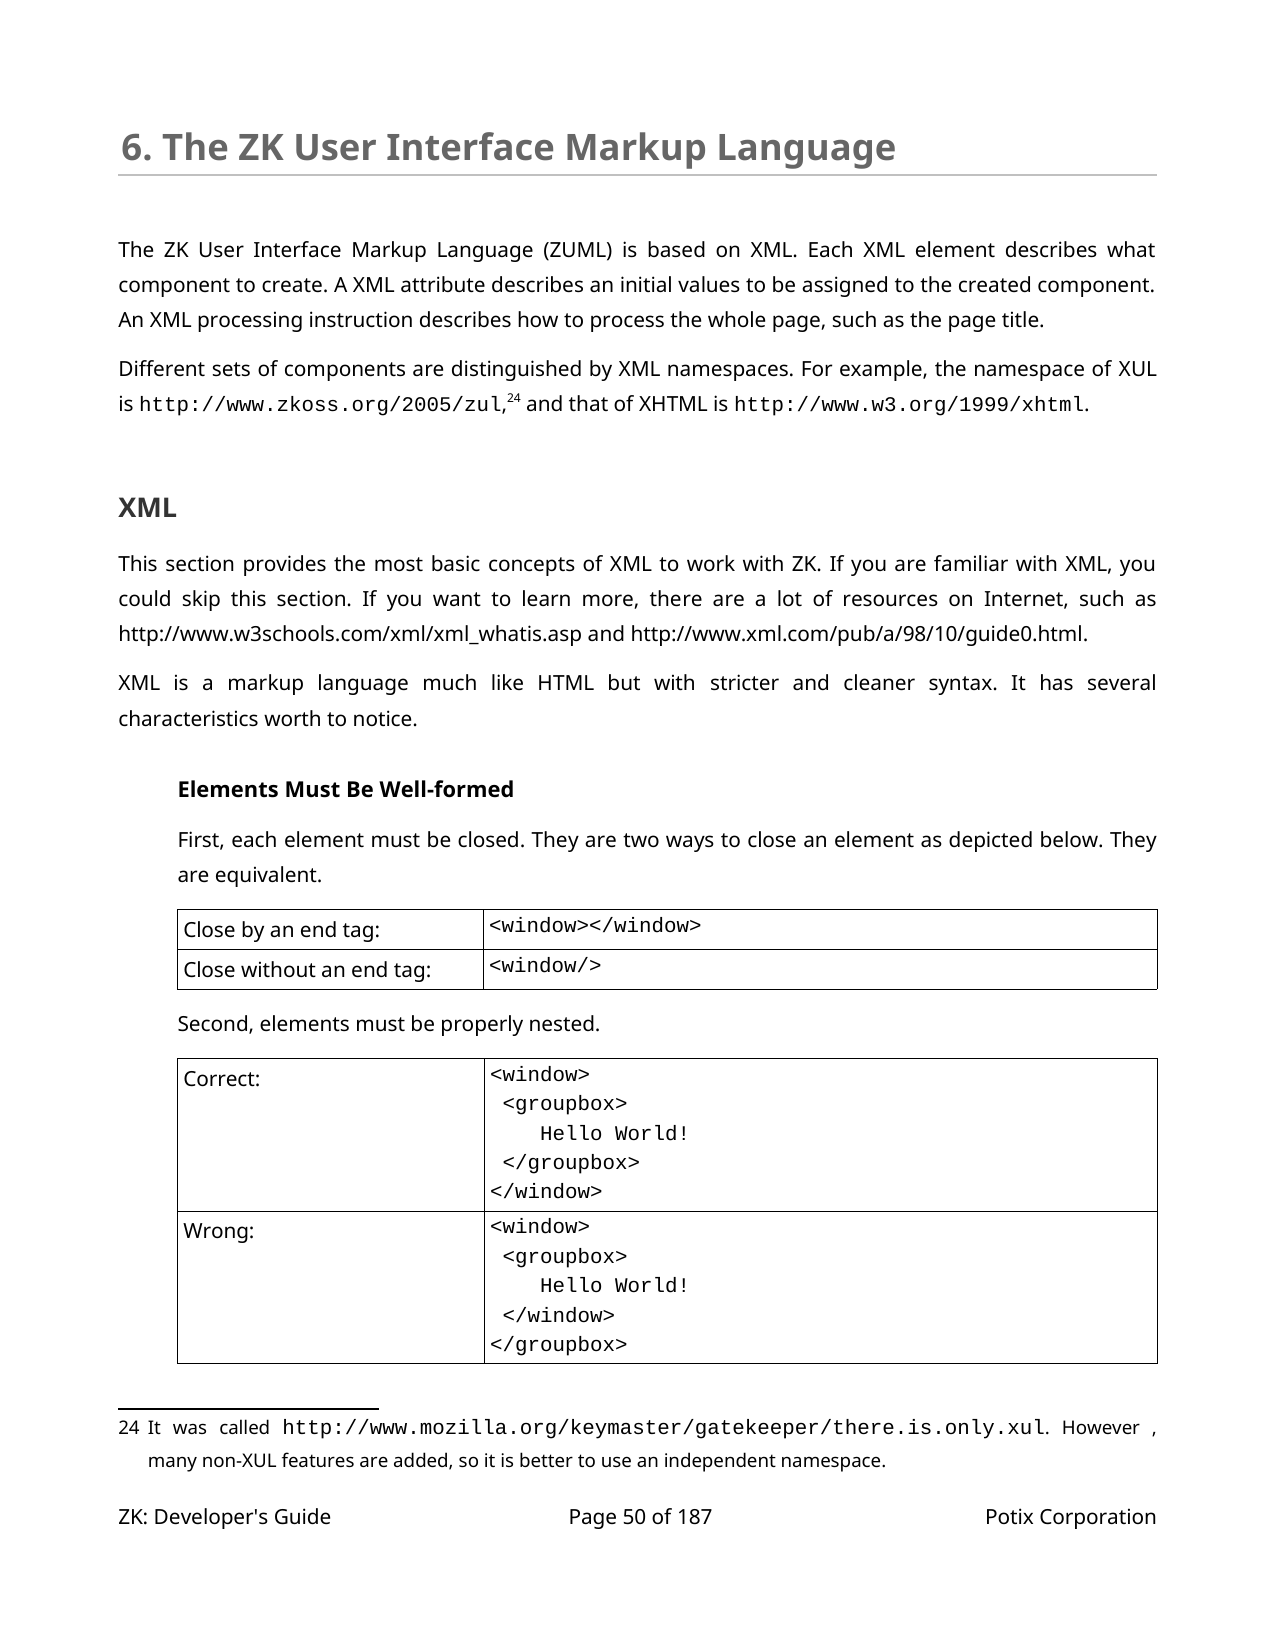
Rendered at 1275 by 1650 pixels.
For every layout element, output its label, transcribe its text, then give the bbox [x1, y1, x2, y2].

text The ZK User Interface Markup Language (ZUML) is based on XML. Each XML element describes what component to create. A XML attribute describes an initial values to be assigned to the created component. An XML processing instruction describes how to process the whole page, such as the page title. [118, 235, 1157, 333]
table_header <window></window> [484, 910, 1157, 949]
text XML is a markup language much like HTML but with stricter and cleaner syntax. It has several characteristics worth to notice. [118, 668, 1157, 732]
table_cell Wrong: [178, 1212, 484, 1363]
subtitle 6. The ZK User Interface Markup Language [118, 118, 1157, 174]
table_header Correct: [178, 1059, 484, 1211]
table_header <window> <groupbox> Hello World! </groupbox> </window> [485, 1059, 1157, 1211]
text This section provides the most basic concepts of XML to work with ZK. If you are familiar with XML, you could skip this section. If you want to learn more, there are a lot of resources on Internet, such as http://www.w3schools.com/xml/xml_whatis.asp and http://www.xml.com/pub/a/98/10/guide0.html. [118, 549, 1157, 648]
table_header Close by an end tag: [178, 910, 483, 949]
table_cell <window/> [484, 950, 1157, 989]
table_cell Close without an end tag: [178, 950, 483, 989]
text It was called http://www.mozilla.org/keymaster/gatekeeper/there.is.only.xul. However , many non-XUL features are added, so it is better to use an independent namespace. [118, 1415, 1157, 1473]
table_cell <window> <groupbox> Hello World! </window> </groupbox> [485, 1212, 1157, 1363]
text Second, elements must be properly nested. [177, 1009, 1157, 1038]
text First, each element must be closed. They are two ways to close an element as depicted below. They are equivalent. [177, 825, 1157, 888]
subtitle XML [118, 489, 1157, 526]
subtitle Elements Must Be Well-formed [177, 774, 1157, 804]
text Different sets of components are distinguished by XML namespaces. For example, the namespace of XUL is http://www.zkoss.org/2005/zul, and that of XHTML is http://www.w3.org/1999/xhtml. [118, 354, 1157, 418]
